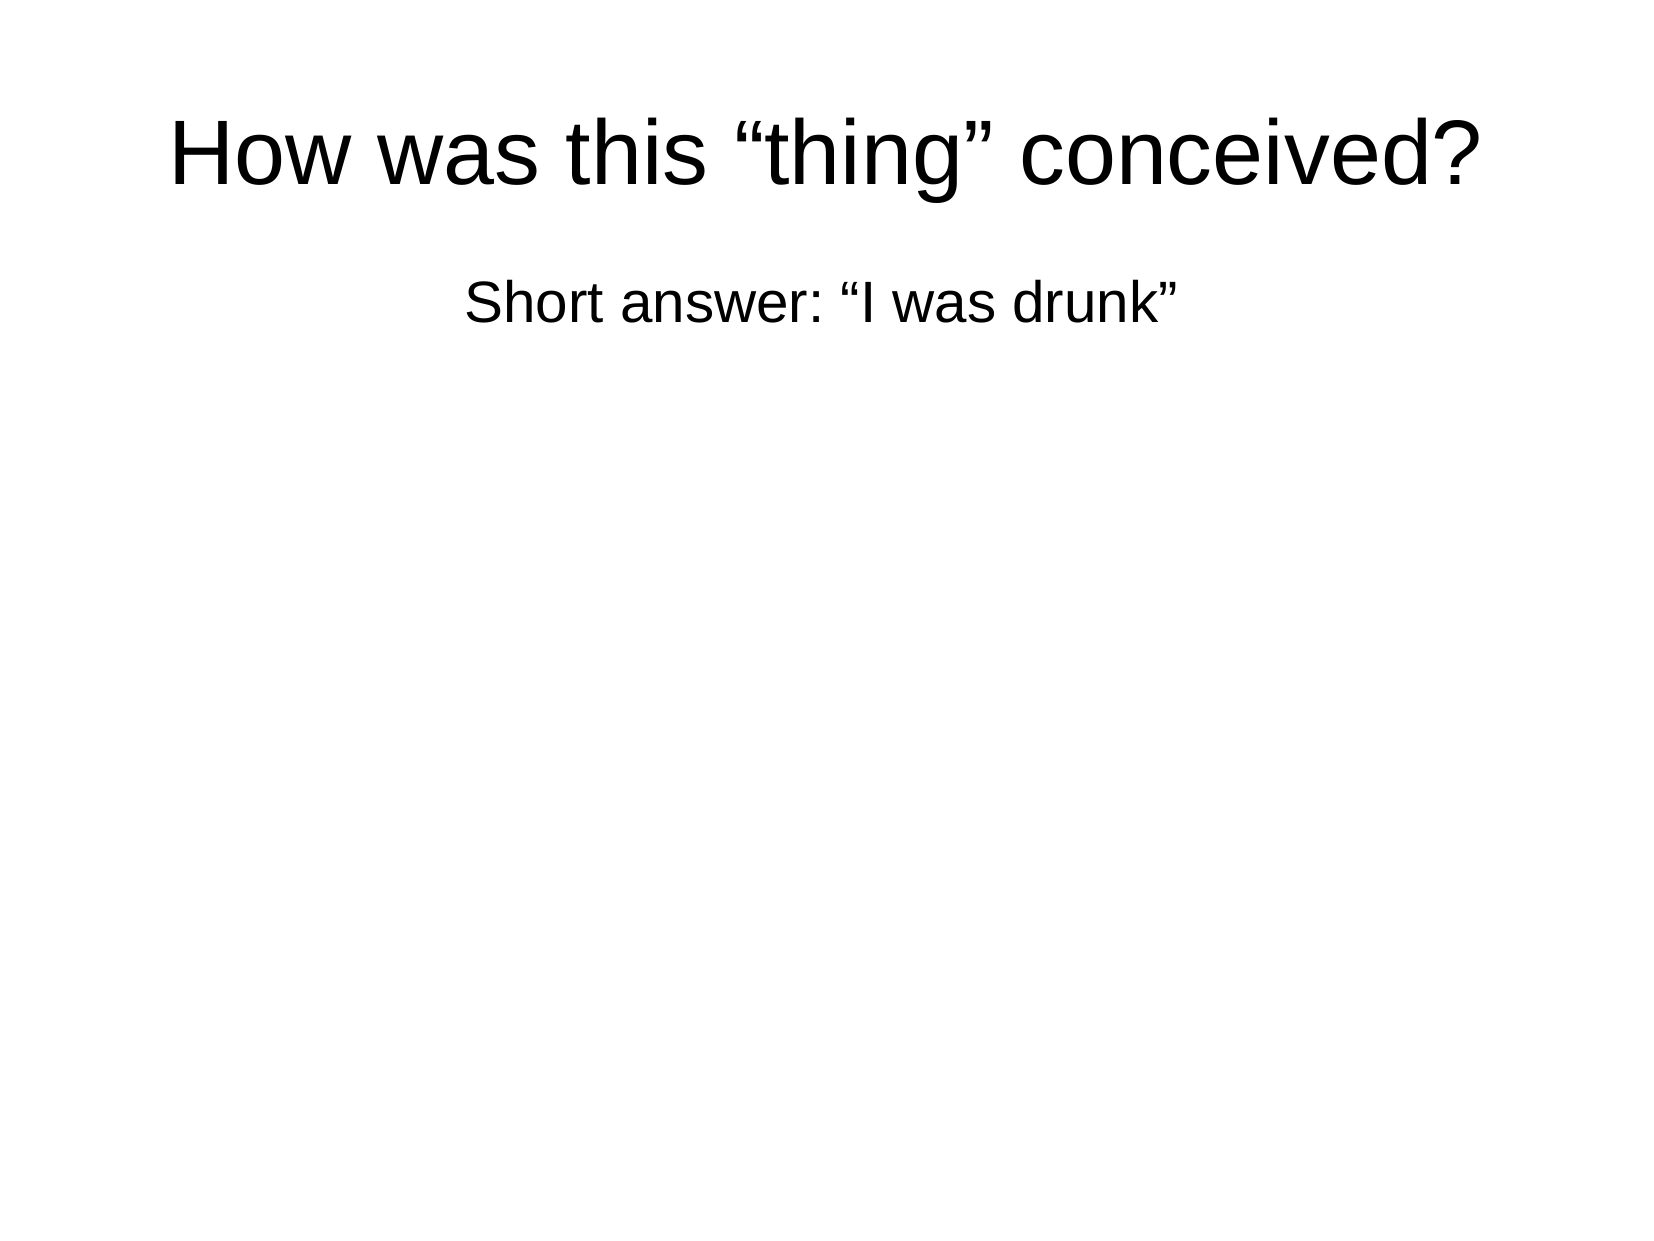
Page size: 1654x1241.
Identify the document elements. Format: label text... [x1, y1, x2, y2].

text_box Short answer: “I was drunk” [450, 262, 1201, 376]
title How was this “thing” conceived? [82, 56, 1571, 250]
